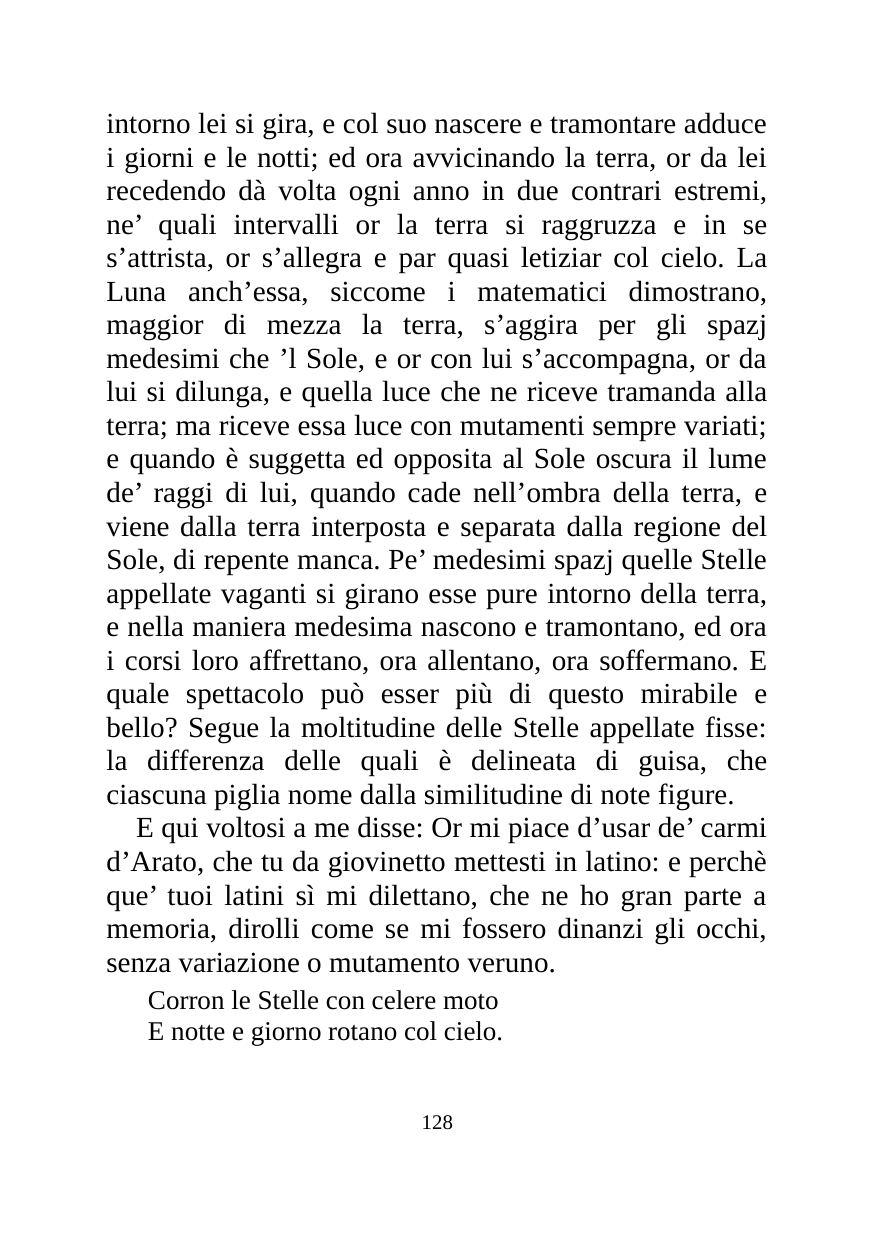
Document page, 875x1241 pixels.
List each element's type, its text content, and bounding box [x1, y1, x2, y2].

text Corron le Stelle con celere moto E notte e giorno rotano col cielo. [148, 984, 768, 1047]
text E qui voltosi a me disse: Or mi piace d’usar de’ carmi d’Arato, che tu da giovinetto mettesti in latino: e perchè que’ tuoi latini sì mi dilettano, che ne ho gran parte a memoria, dirolli come se mi fossero dinanzi gli occhi, senza variazione o mutamento veruno. [106, 811, 768, 978]
text intorno lei si gira, e col suo nascere e tramontare adduce i giorni e le notti; ed ora avvicinando la terra, or da lei recedendo dà volta ogni anno in due contrari estremi, ne’ quali intervalli or la terra si raggruzza e in se s’attrista, or s’allegra e par quasi letiziar col cielo. La Luna anch’essa, siccome i matematici dimostrano, maggior di mezza la terra, s’aggira per gli spazj medesimi che ’l Sole, e or con lui s’accompagna, or da lui si dilunga, e quella luce che ne riceve tramanda alla terra; ma riceve essa luce con mutamenti sempre variati; e quando è suggetta ed opposita al Sole oscura il lume de’ raggi di lui, quando cade nell’ombra della terra, e viene dalla terra interposta e separata dalla regione del Sole, di repente manca. Pe’ medesimi spazj quelle Stelle appellate vaganti si girano esse pure intorno della terra, e nella maniera medesima nascono e tramontano, ed ora i corsi loro affrettano, ora allentano, ora soffermano. E quale spettacolo può esser più di questo mirabile e bello? Segue la moltitudine delle Stelle appellate fisse: la differenza delle quali è delineata di guisa, che ciascuna piglia nome dalla similitudine di note figure. [106, 106, 768, 811]
